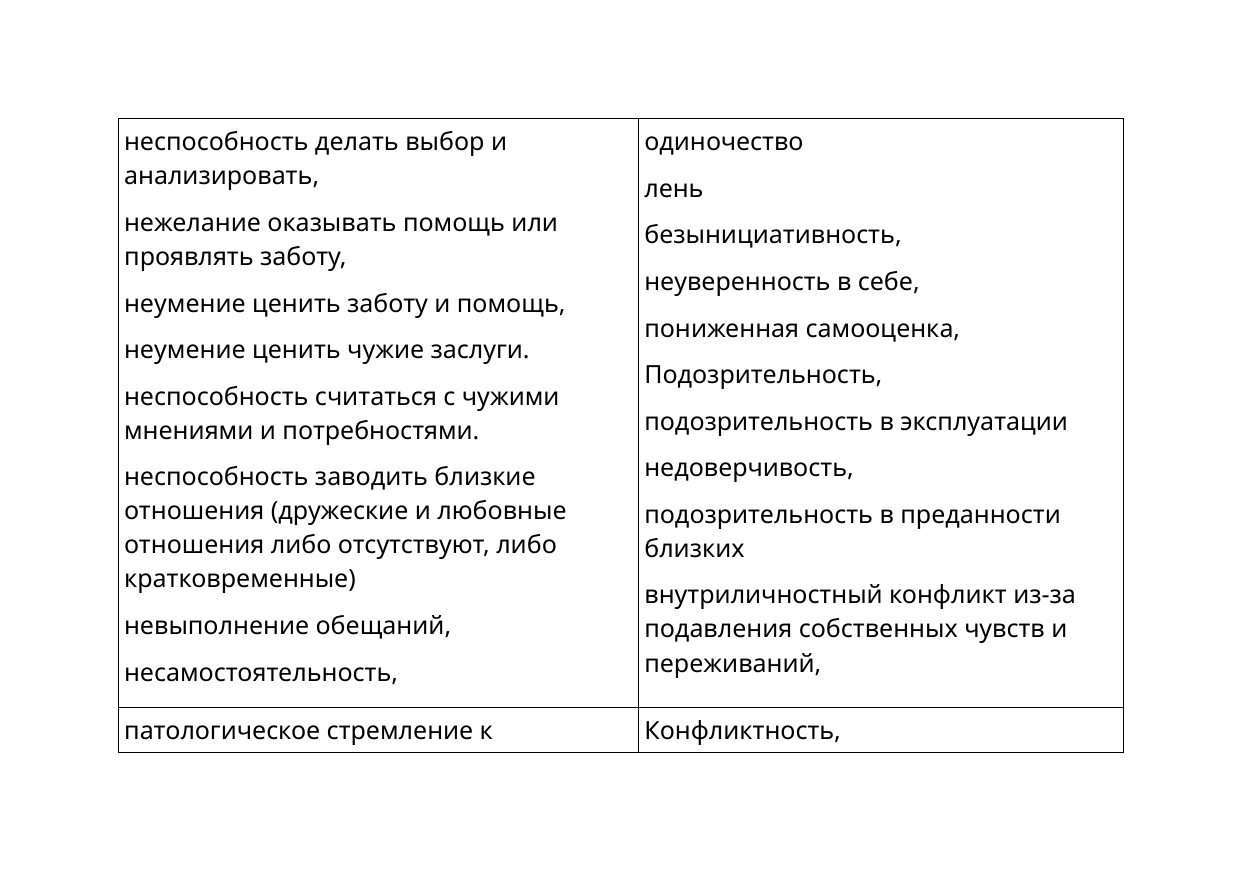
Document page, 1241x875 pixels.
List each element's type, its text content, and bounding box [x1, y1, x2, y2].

table_cell неспособность делать выбор и анализировать, нежелание оказывать помощь или проявлять заботу, неумение ценить заботу и помощь, неумение ценить чужие заслуги. неспособность считаться с чужими мнениями и потребностями. неспособность заводить близкие отношения (дружеские и любовные отношения либо отсутствуют, либо кратковременные) невыполнение обещаний, несамостоятельность, [119, 119, 638, 707]
table_cell патологическое стремление к [119, 708, 638, 752]
table_cell одиночество лень безынициативность, неуверенность в себе, пониженная самооценка, Подозрительность, подозрительность в эксплуатации недоверчивость, подозрительность в преданности близких внутриличностный конфликт из-за подавления собственных чувств и переживаний, [639, 119, 1123, 707]
table_cell Конфликтность, [639, 708, 1123, 752]
